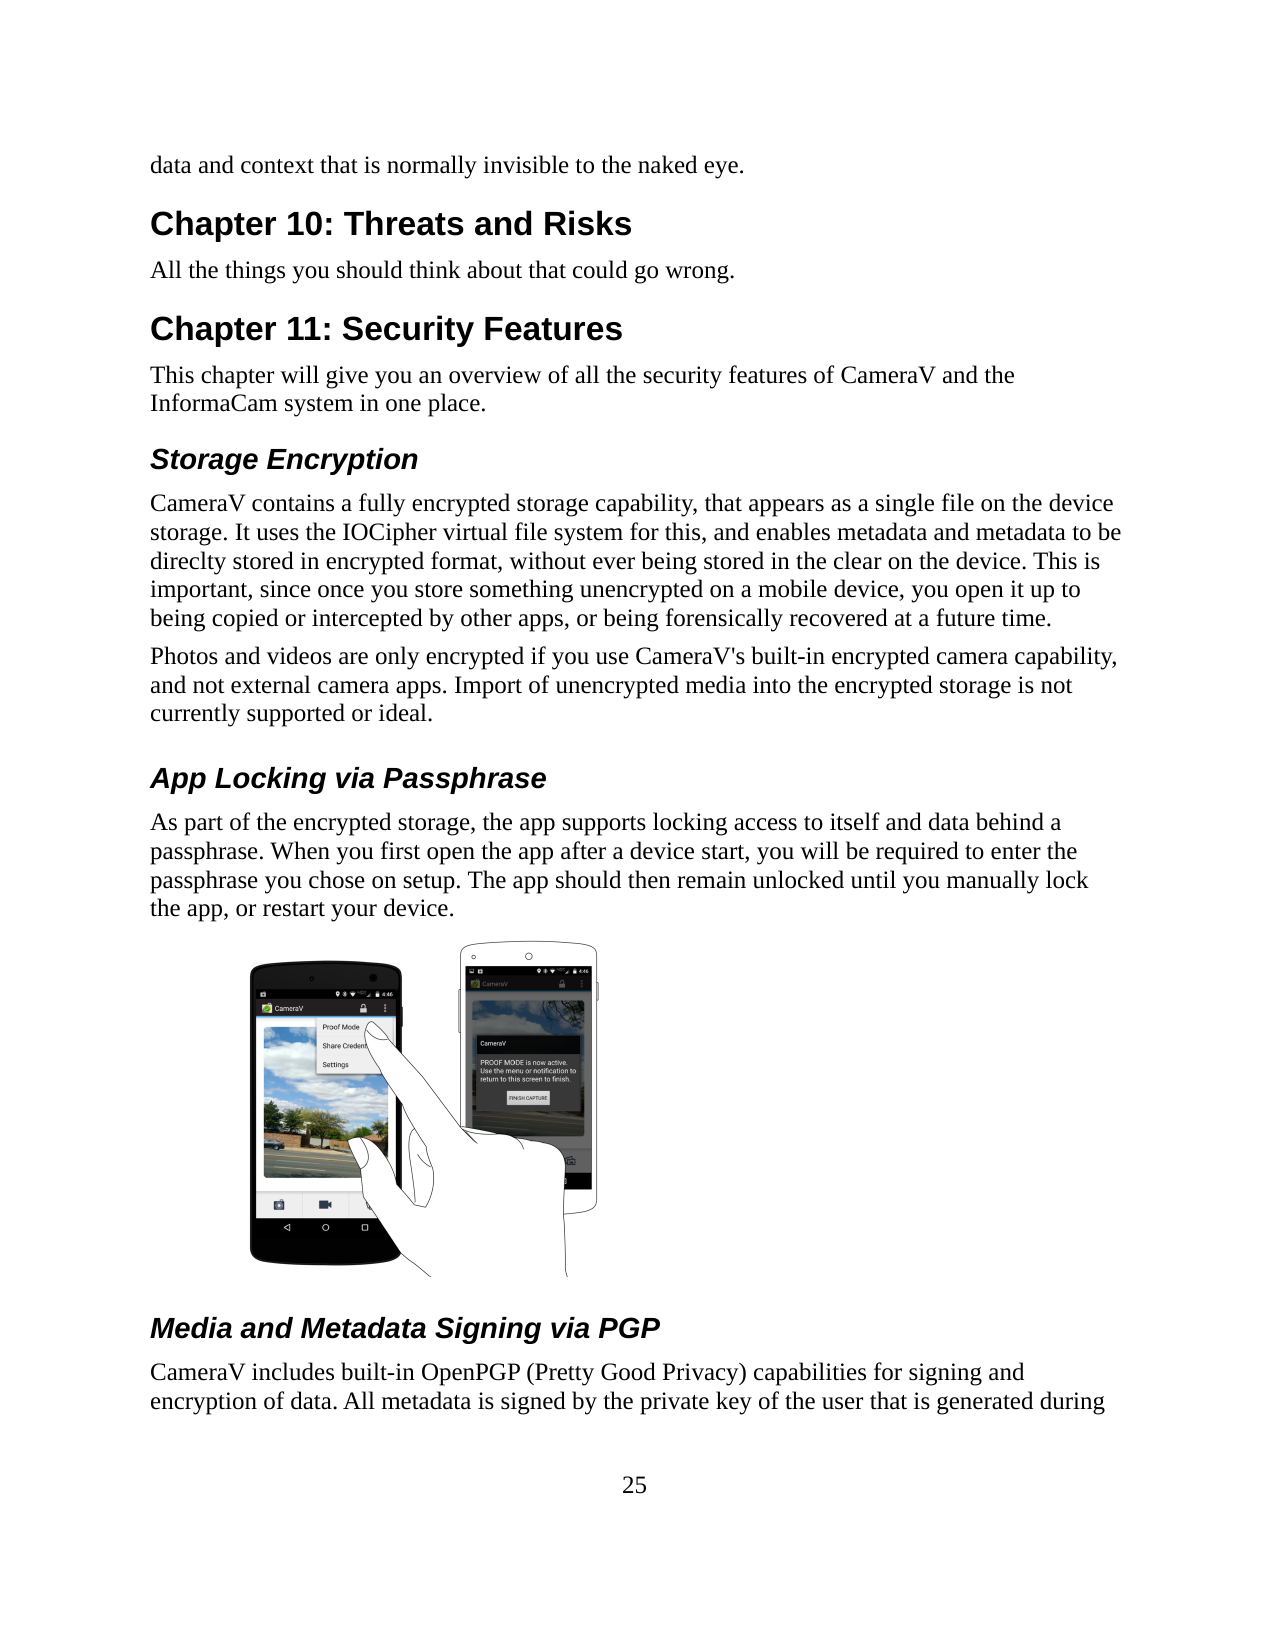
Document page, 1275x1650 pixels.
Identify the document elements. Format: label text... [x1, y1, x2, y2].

text CameraV contains a fully encrypted storage capability, that appears as a single file on the device storage. It uses the IOCipher virtual file system for this, and enables metadata and metadata to be direclty stored in encrypted format, without ever being stored in the clear on the device. This is important, since once you store something unencrypted on a mobile device, you open it up to being copied or intercepted by other apps, or being forensically recovered at a future time. [150, 488, 1125, 632]
text All the things you should think about that could go wrong. [150, 255, 1125, 284]
picture [150, 931, 696, 1277]
text As part of the encrypted storage, the app supports locking access to itself and data behind a passphrase. When you first open the app after a device start, you will be required to enter the passphrase you chose on setup. The app should then remain unlocked until you manually lock the app, or restart your device. [150, 807, 1125, 922]
subtitle Chapter 11: Security Features [150, 309, 1125, 347]
text Photos and videos are only encrypted if you use CameraV's built-in encrypted camera capability, and not external camera apps. Import of unencrypted media into the encrypted storage is not currently supported or ideal. [150, 641, 1125, 727]
subtitle App Locking via Passphrase [150, 761, 1125, 795]
subtitle Media and Metadata Signing via PGP [150, 1311, 1125, 1344]
subtitle Chapter 10: Threats and Risks [150, 204, 1125, 242]
text data and context that is normally invisible to the naked eye. [150, 150, 1125, 179]
subtitle Storage Encryption [150, 442, 1125, 476]
text This chapter will give you an overview of all the security features of CameraV and the InformaCam system in one place. [150, 360, 1125, 417]
text CameraV includes built-in OpenPGP (Pretty Good Privacy) capabilities for signing and encryption of data. All metadata is signed by the private key of the user that is generated during [150, 1357, 1125, 1414]
